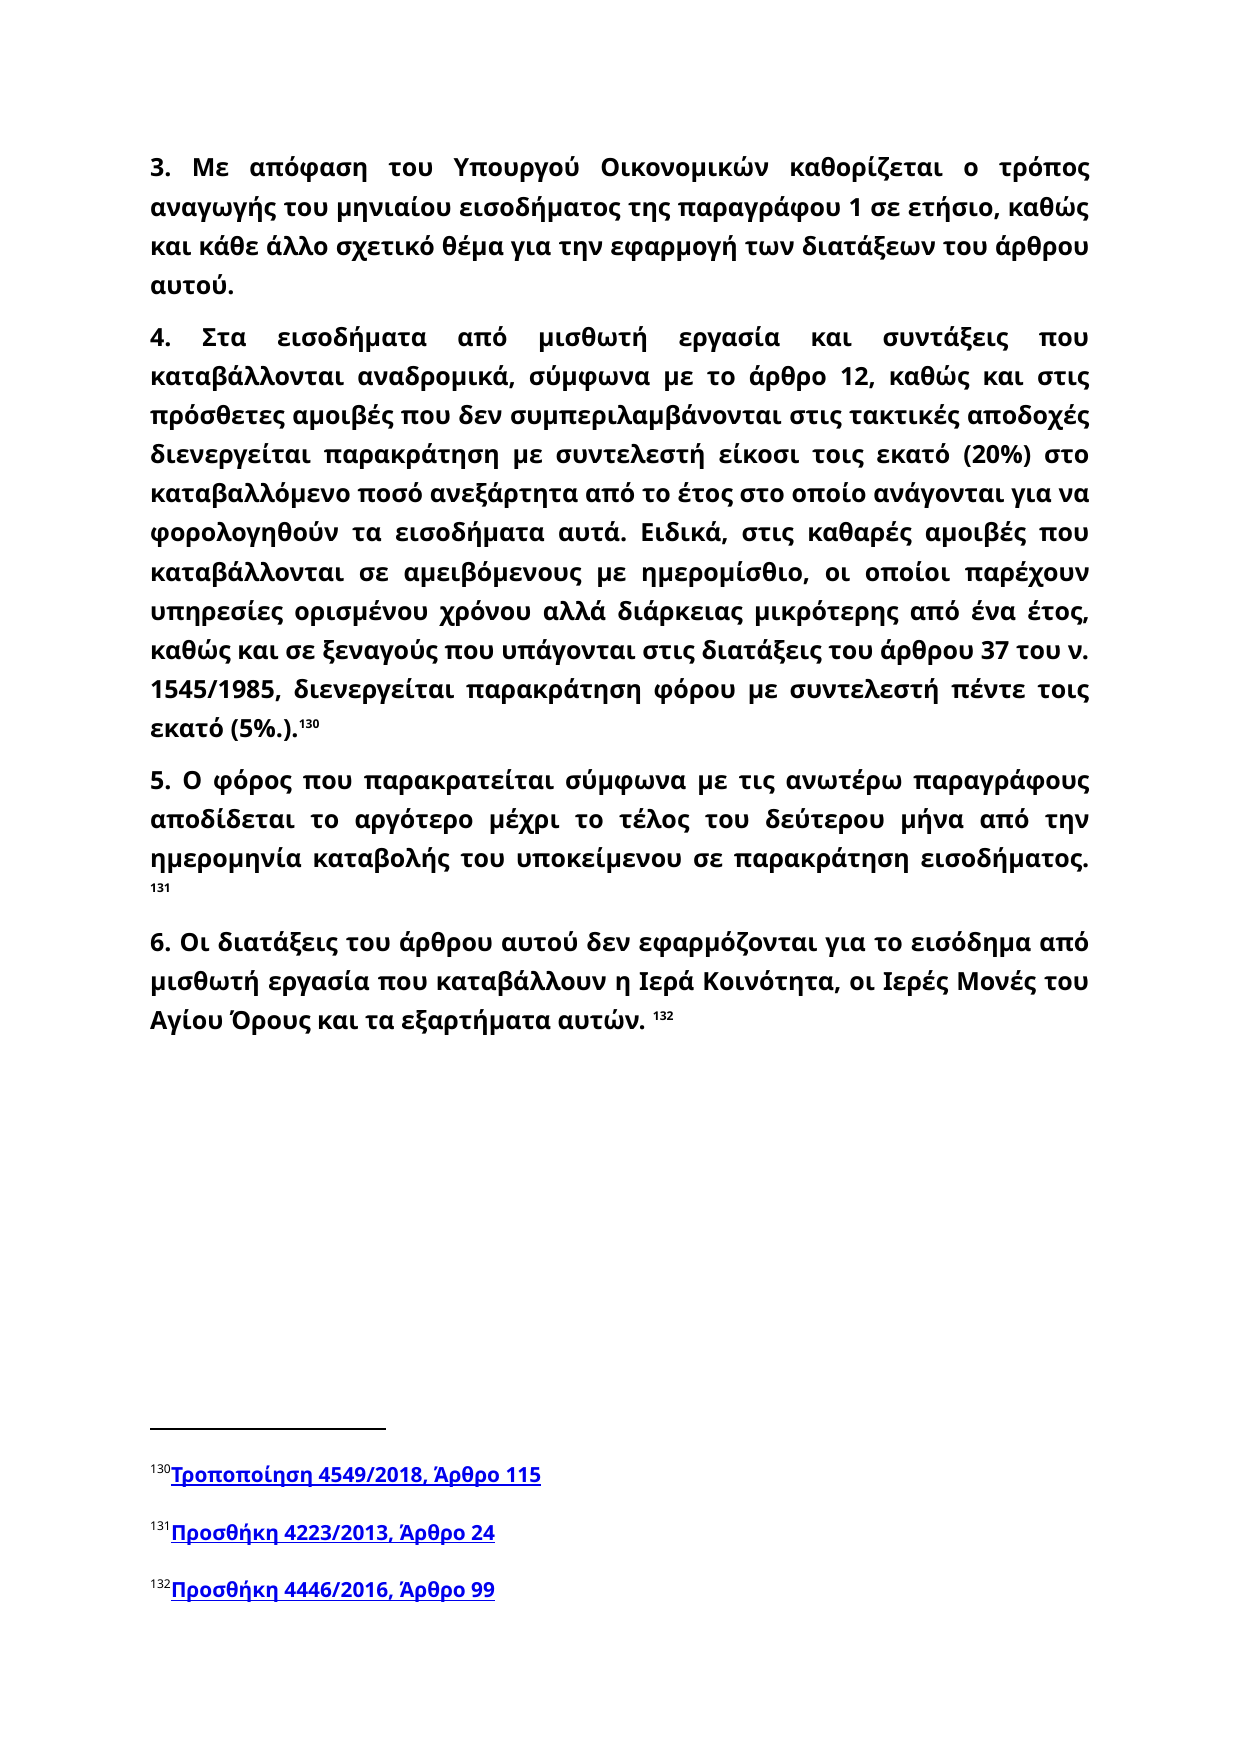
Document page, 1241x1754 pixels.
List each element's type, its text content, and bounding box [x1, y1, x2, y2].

text 3. Με απόφαση του Υπουργού Οικονομικών καθορίζεται ο τρόπος αναγωγής του μηνιαίου εισοδήματος της παραγράφου 1 σε ετήσιο, καθώς και κάθε άλλο σχετικό θέμα για την εφαρμογή των διατάξεων του άρθρου αυτού. [150, 150, 1090, 302]
text 6. Οι διατάξεις του άρθρου αυτού δεν εφαρμόζονται για το εισόδημα από μισθωτή εργασία που καταβάλλουν η Ιερά Κοινότητα, οι Ιερές Μονές του Αγίου Όρους και τα εξαρτήματα αυτών. [150, 924, 1090, 1037]
text Τροποποίηση 4549/2018, Άρθρο 115 [150, 1460, 1090, 1489]
text 5. Ο φόρος που παρακρατείται σύμφωνα με τις ανωτέρω παραγράφους αποδίδεται το αργότερο μέχρι το τέλος του δεύτερου μήνα από την ημερομηνία καταβολής του υποκείμενου σε παρακράτηση εισοδήματος. [150, 762, 1090, 907]
text Προσθήκη 4223/2013, Άρθρο 24 [150, 1518, 1090, 1546]
text 4. Στα εισοδήματα από μισθωτή εργασία και συντάξεις που καταβάλλονται αναδρομικά, σύμφωνα με το άρθρο 12, καθώς και στις πρόσθετες αμοιβές που δεν συμπεριλαμβάνονται στις τακτικές αποδοχές διενεργείται παρακράτηση με συντελεστή είκοσι τοις εκατό (20%) στο καταβαλλόμενο ποσό ανεξάρτητα από το έτος στο οποίο ανάγονται για να φορολογηθούν τα εισοδήματα αυτά. Ειδικά, στις καθαρές αμοιβές που καταβάλλονται σε αμειβόμενους με ημερομίσθιο, οι οποίοι παρέχουν υπηρεσίες ορισμένου χρόνου αλλά διάρκειας μικρότερης από ένα έτος, καθώς και σε ξεναγούς που υπάγονται στις διατάξεις του άρθρου 37 του ν. 1545/1985, διενεργείται παρακράτηση φόρου με συντελεστή πέντε τοις εκατό (5%.). [150, 319, 1090, 745]
text Προσθήκη 4446/2016, Άρθρο 99 [150, 1576, 1090, 1604]
